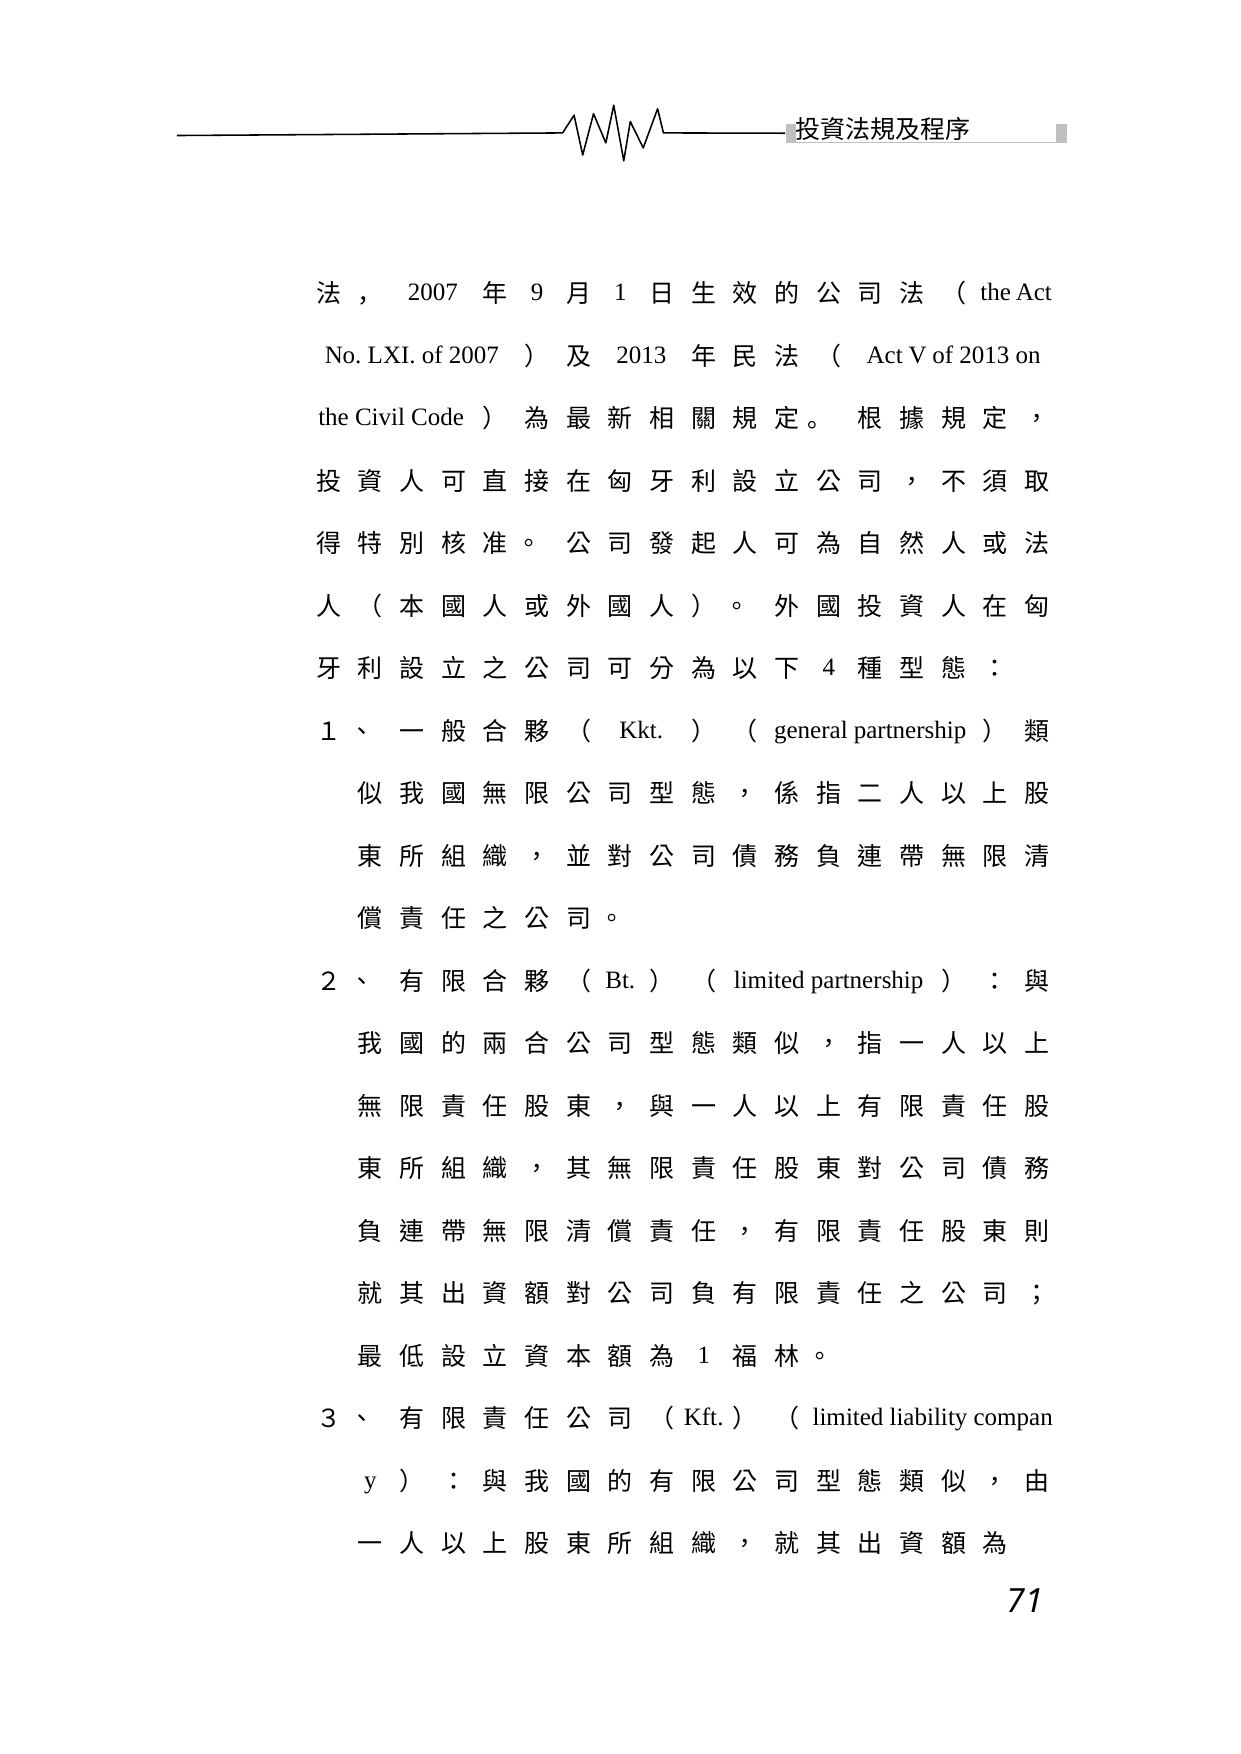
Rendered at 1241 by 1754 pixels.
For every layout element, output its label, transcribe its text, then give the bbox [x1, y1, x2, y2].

text １、一般合夥（Kkt.）（general partnership）類似我國無限公司型態，係指二人以上股東所組織，並對公司債務負連帶無限清償責任之公司。 [281, 688, 1058, 938]
text ３、有限責任公司（Kft.）（limited liability company）：與我國的有限公司型態類似，由一人以上股東所組織，就其出資額為 [281, 1375, 1058, 1563]
text 法，2007年9月1日生效的公司法（the Act No. LXI. of 2007）及2013年民法（Act V of 2013 on the Civil Code）為最新相關規定。根據規定，投資人可直接在匈牙利設立公司，不須取得特別核准。公司發起人可為自然人或法人（本國人或外國人）。外國投資人在匈牙利設立之公司可分為以下4種型態： [281, 250, 1058, 688]
text ２、有限合夥（Bt.）（limited partnership）：與我國的兩合公司型態類似，指一人以上無限責任股東，與一人以上有限責任股東所組織，其無限責任股東對公司債務負連帶無限清償責任，有限責任股東則就其出資額對公司負有限責任之公司；最低設立資本額為1福林。 [281, 938, 1058, 1375]
